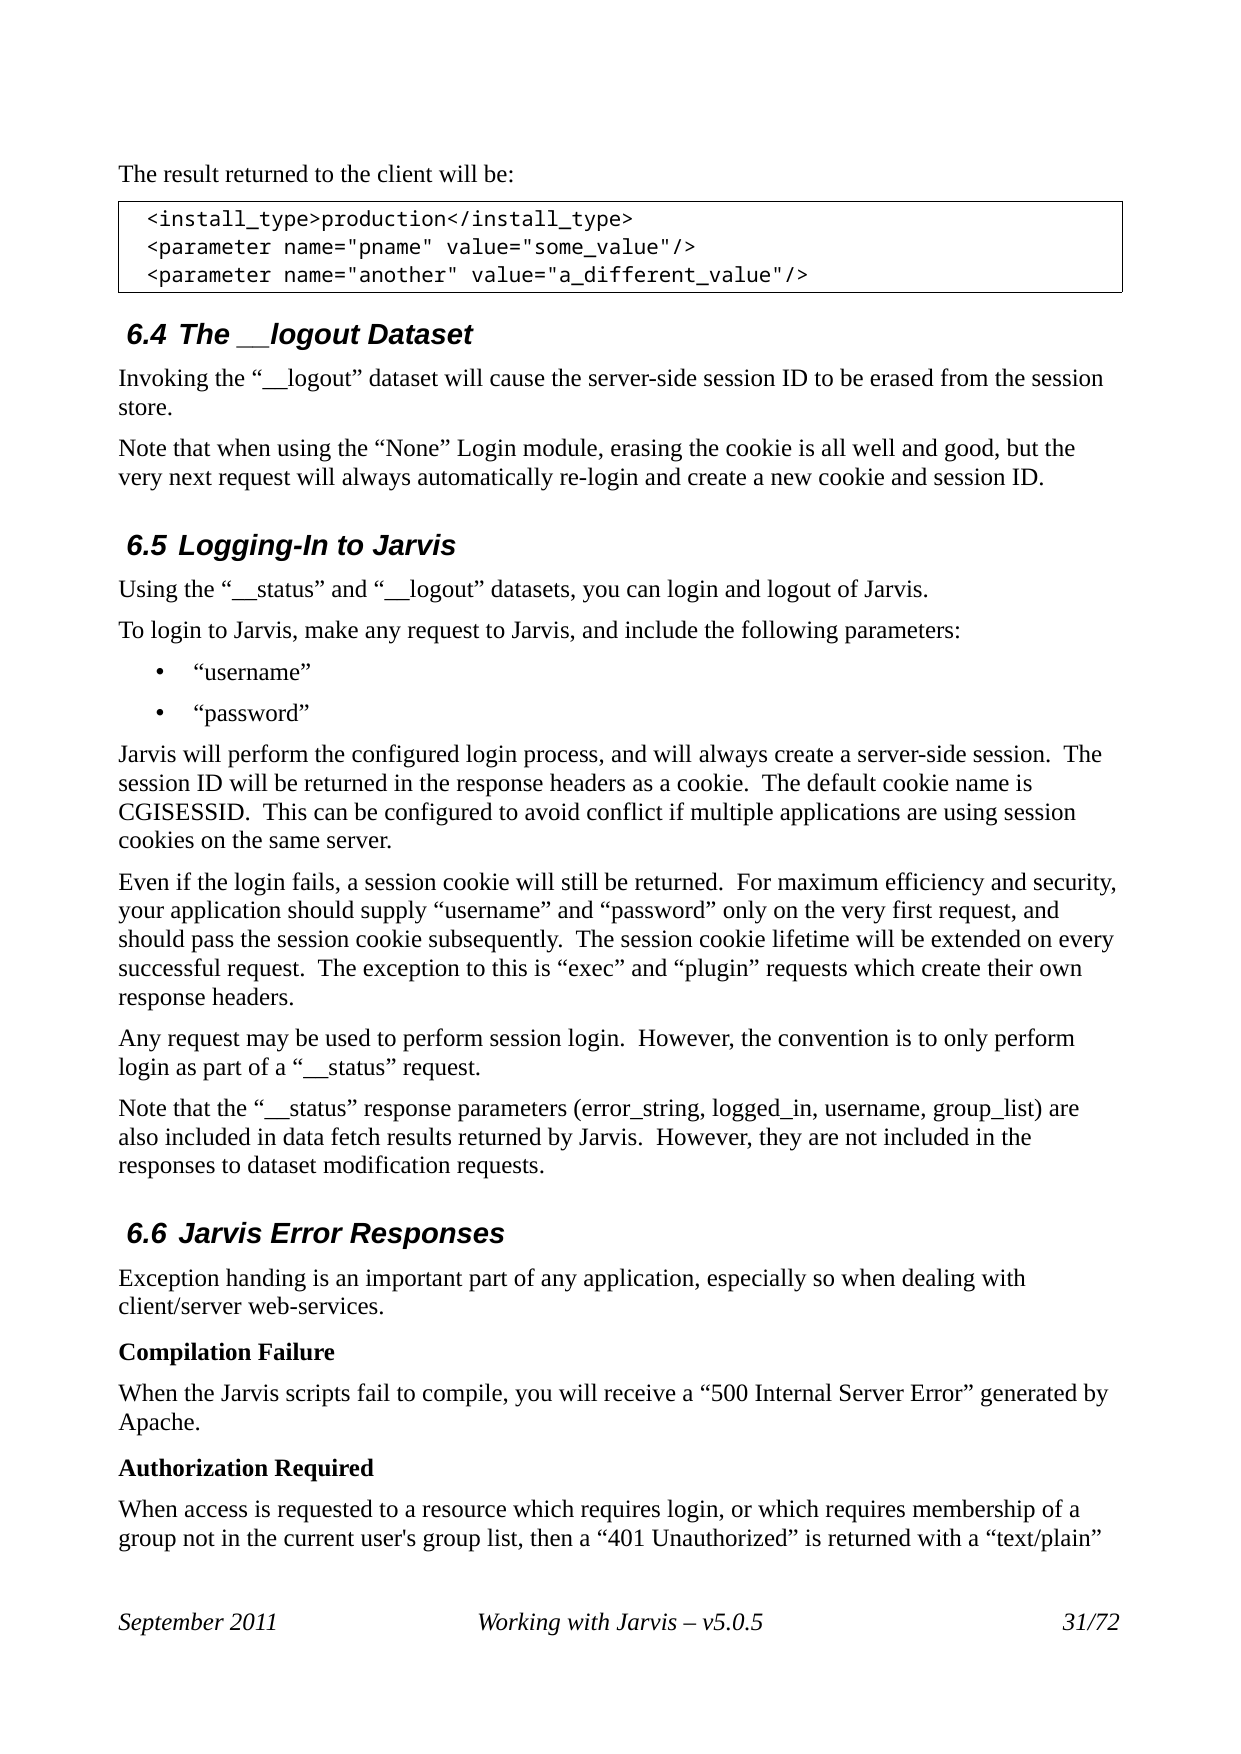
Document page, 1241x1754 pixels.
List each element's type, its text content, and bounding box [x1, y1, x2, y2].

text <parameter name="pname" value="some_value"/> [119, 229, 1122, 257]
subtitle Logging-In to Jarvis [118, 528, 1122, 562]
text <parameter name="another" value="a_different_value"/> [119, 257, 1122, 292]
subtitle Authorization Required [118, 1453, 1122, 1482]
text Note that the “__status” response parameters (error_string, logged_in, username, group_list) are also included in data fetch results returned by Jarvis. However, they are not included in the responses to dataset modification requests. [118, 1093, 1122, 1179]
text To login to Jarvis, make any request to Jarvis, and include the following parameters: [118, 615, 1122, 644]
subtitle Compilation Failure [118, 1337, 1122, 1366]
text When access is requested to a resource which requires login, or which requires membership of a group not in the current user's group list, then a “401 Unauthorized” is returned with a “text/plain” [118, 1494, 1122, 1552]
list “password” [156, 698, 1122, 727]
list “username” [156, 657, 1122, 685]
subtitle Jarvis Error Responses [118, 1217, 1122, 1250]
text Note that when using the “None” Login module, erasing the cookie is all well and good, but the very next request will always automatically re-login and create a new cookie and session ID. [118, 433, 1122, 491]
subtitle The __logout Dataset [118, 317, 1122, 351]
text Any request may be used to perform session login. However, the convention is to only perform login as part of a “__status” request. [118, 1023, 1122, 1080]
text Jarvis will perform the configured login process, and will always create a server-side session. The session ID will be returned in the response headers as a cookie. The default cookie name is CGISESSID. This can be configured to avoid conflict if multiple applications are using session cookies on the same server. [118, 739, 1122, 854]
text When the Jarvis scripts fail to compile, you will receive a “500 Internal Server Error” generated by Apache. [118, 1378, 1122, 1436]
text <install_type>production</install_type> [119, 202, 1122, 229]
text Even if the login fails, a session cookie will still be returned. For maximum efficiency and security, your application should supply “username” and “password” only on the very first request, and should pass the session cookie subsequently. The session cookie lifetime will be extended on every successful request. The exception to this is “exec” and “plugin” requests which create their own response headers. [118, 867, 1122, 1010]
text The result returned to the client will be: [118, 159, 1122, 188]
text Exception handing is an important part of any application, especially so when dealing with client/server web-services. [118, 1263, 1122, 1320]
text Using the “__status” and “__logout” datasets, you can login and logout of Jarvis. [118, 574, 1122, 603]
text Invoking the “__logout” dataset will cause the server-side session ID to be erased from the session store. [118, 363, 1122, 421]
